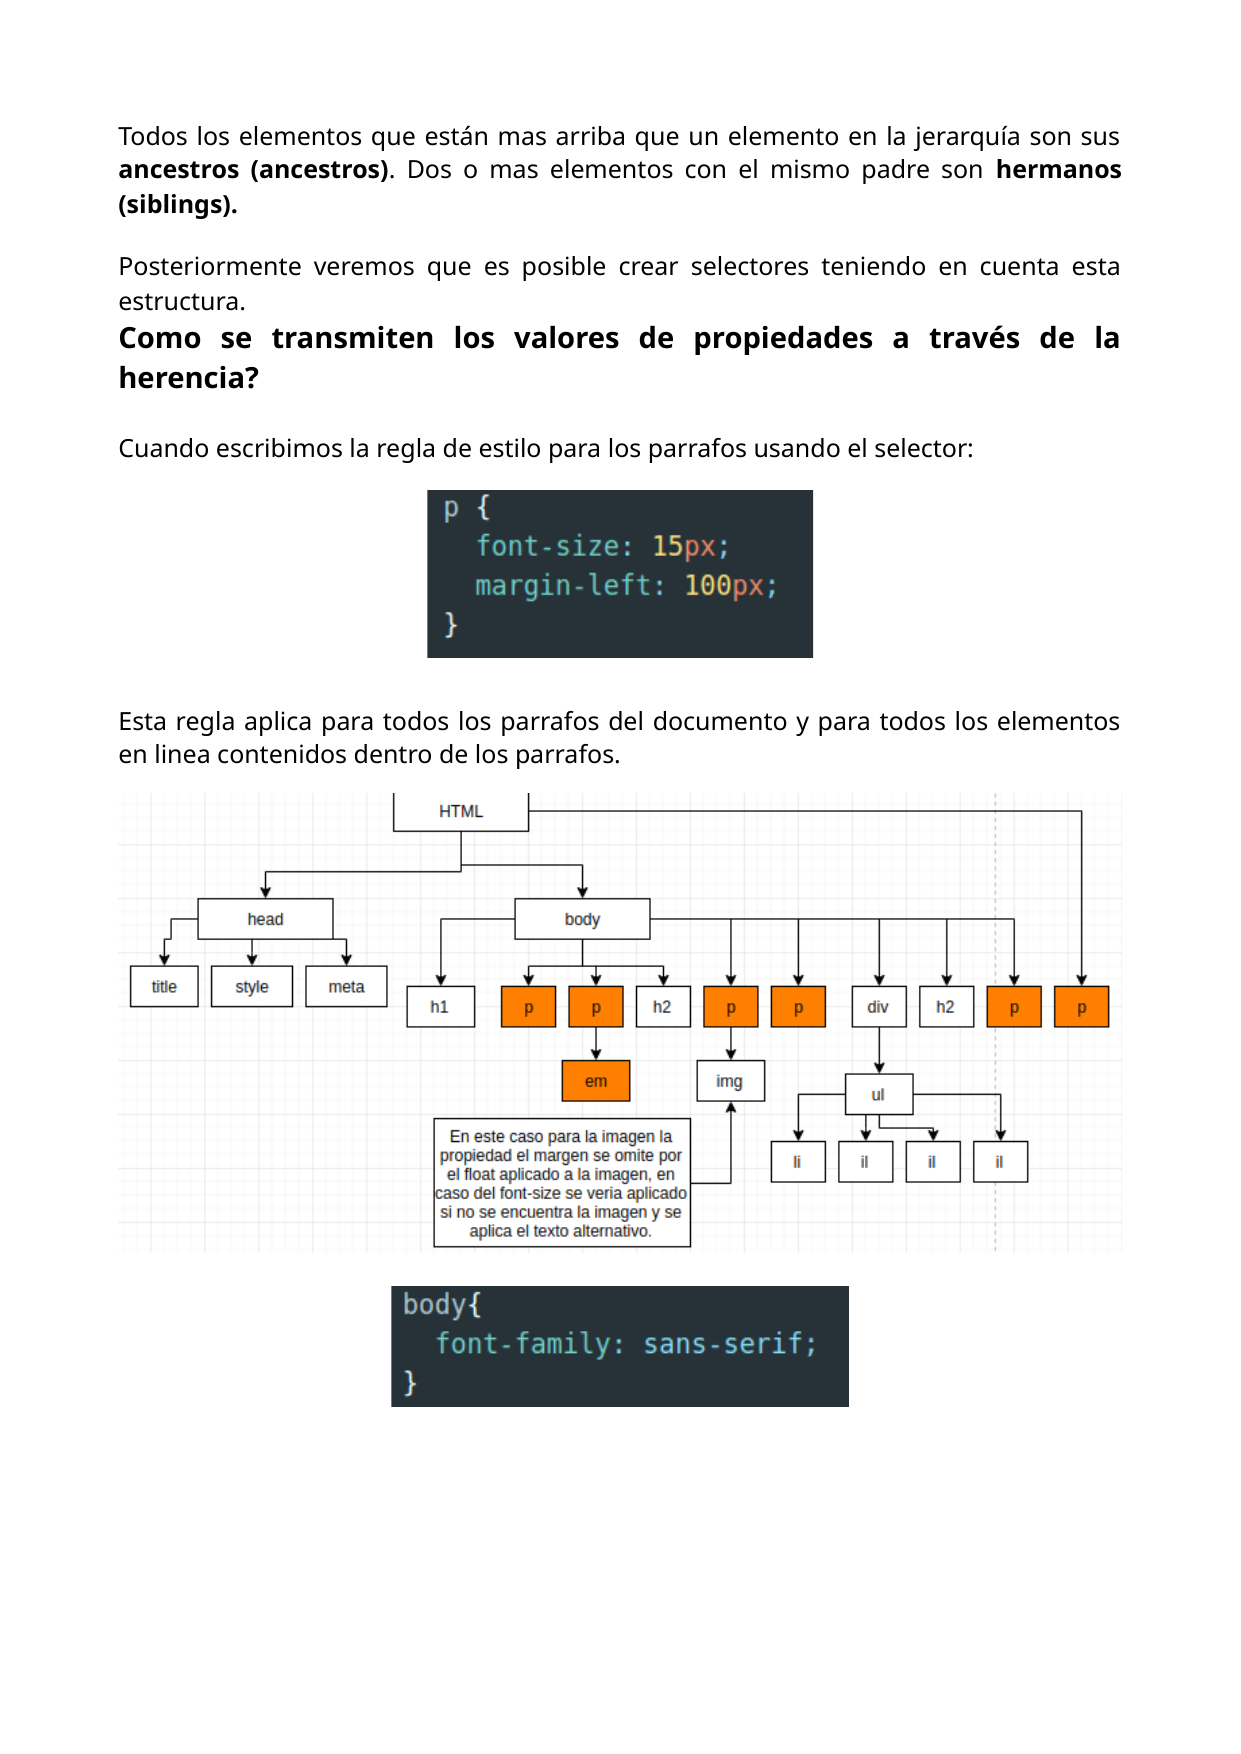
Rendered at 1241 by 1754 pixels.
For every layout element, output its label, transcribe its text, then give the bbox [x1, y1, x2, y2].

picture [391, 1286, 849, 1407]
text Cuando escribimos la regla de estilo para los parrafos usando el selector: [118, 431, 1122, 465]
text Todos los elementos que están mas arriba que un elemento en la jerarquía son sus ancestros (ancestros). Dos o mas elementos con el mismo padre son hermanos (siblings). [118, 118, 1122, 220]
picture [118, 793, 1123, 1253]
text Como se transmiten los valores de propiedades a través de la herencia? [118, 317, 1122, 397]
text Posteriormente veremos que es posible crear selectores teniendo en cuenta esta estructura. [118, 249, 1122, 317]
text Esta regla aplica para todos los parrafos del documento y para todos los elementos en linea contenidos dentro de los parrafos. [118, 703, 1122, 771]
picture [427, 490, 814, 658]
